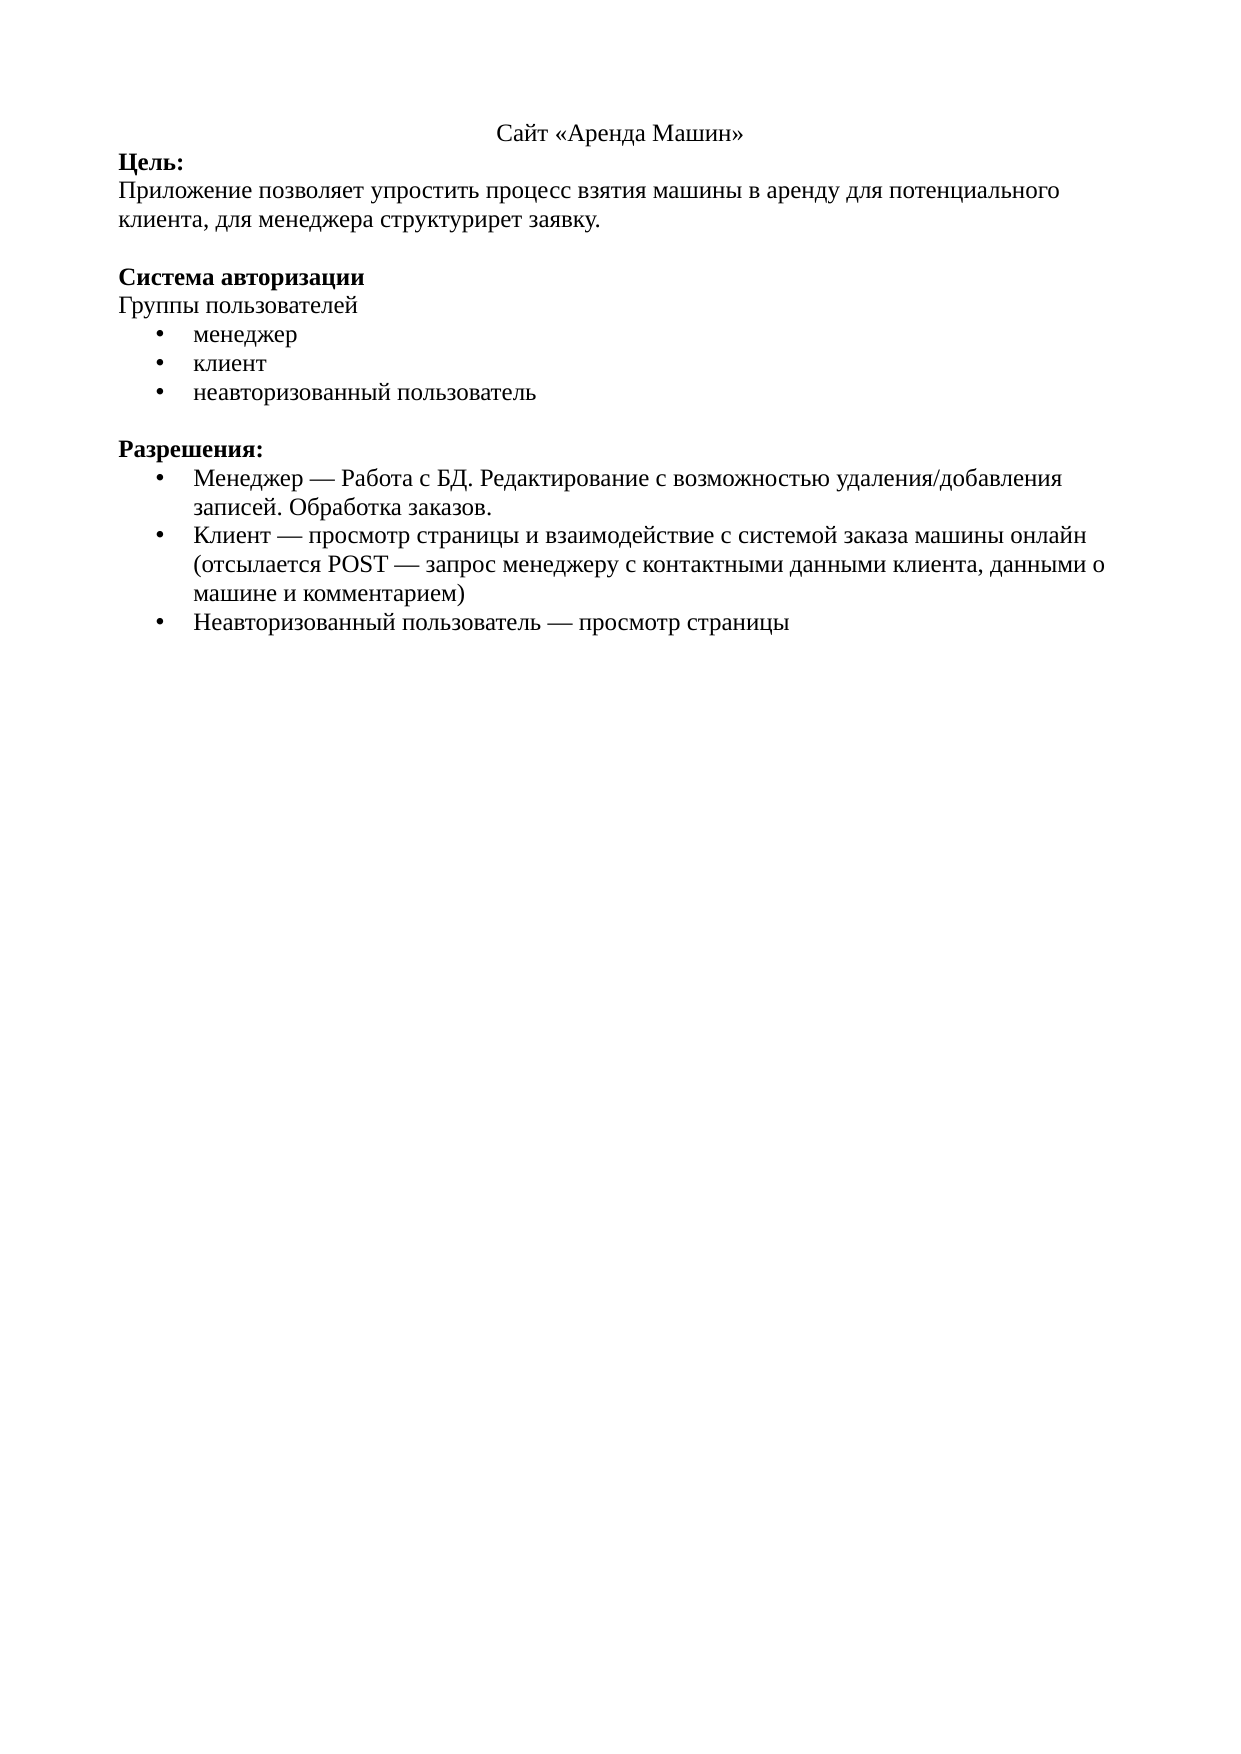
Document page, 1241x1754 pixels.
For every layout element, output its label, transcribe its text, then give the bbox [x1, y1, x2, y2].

list Клиент — просмотр страницы и взаимодействие с системой заказа машины онлайн (отсылается POST — запрос менеджеру с контактными данными клиента, данными о машине и комментарием) [156, 521, 1122, 607]
list менеджер [156, 319, 1122, 348]
list Менеджер — Работа с БД. Редактирование с возможностью удаления/добавления записей. Обработка заказов. [156, 463, 1122, 521]
text Цель: [118, 147, 1122, 176]
text Система авторизации [118, 262, 1122, 291]
text Приложение позволяет упростить процесс взятия машины в аренду для потенциального клиента, для менеджера структурирет заявку. [118, 176, 1122, 233]
text Сайт «Аренда Машин» [118, 118, 1122, 147]
text Группы пользователей [118, 291, 1122, 319]
list неавторизованный пользователь [156, 377, 1122, 406]
text Разрешения: [118, 434, 1122, 463]
list Неавторизованный пользователь — просмотр страницы [156, 607, 1122, 636]
list клиент [156, 348, 1122, 377]
